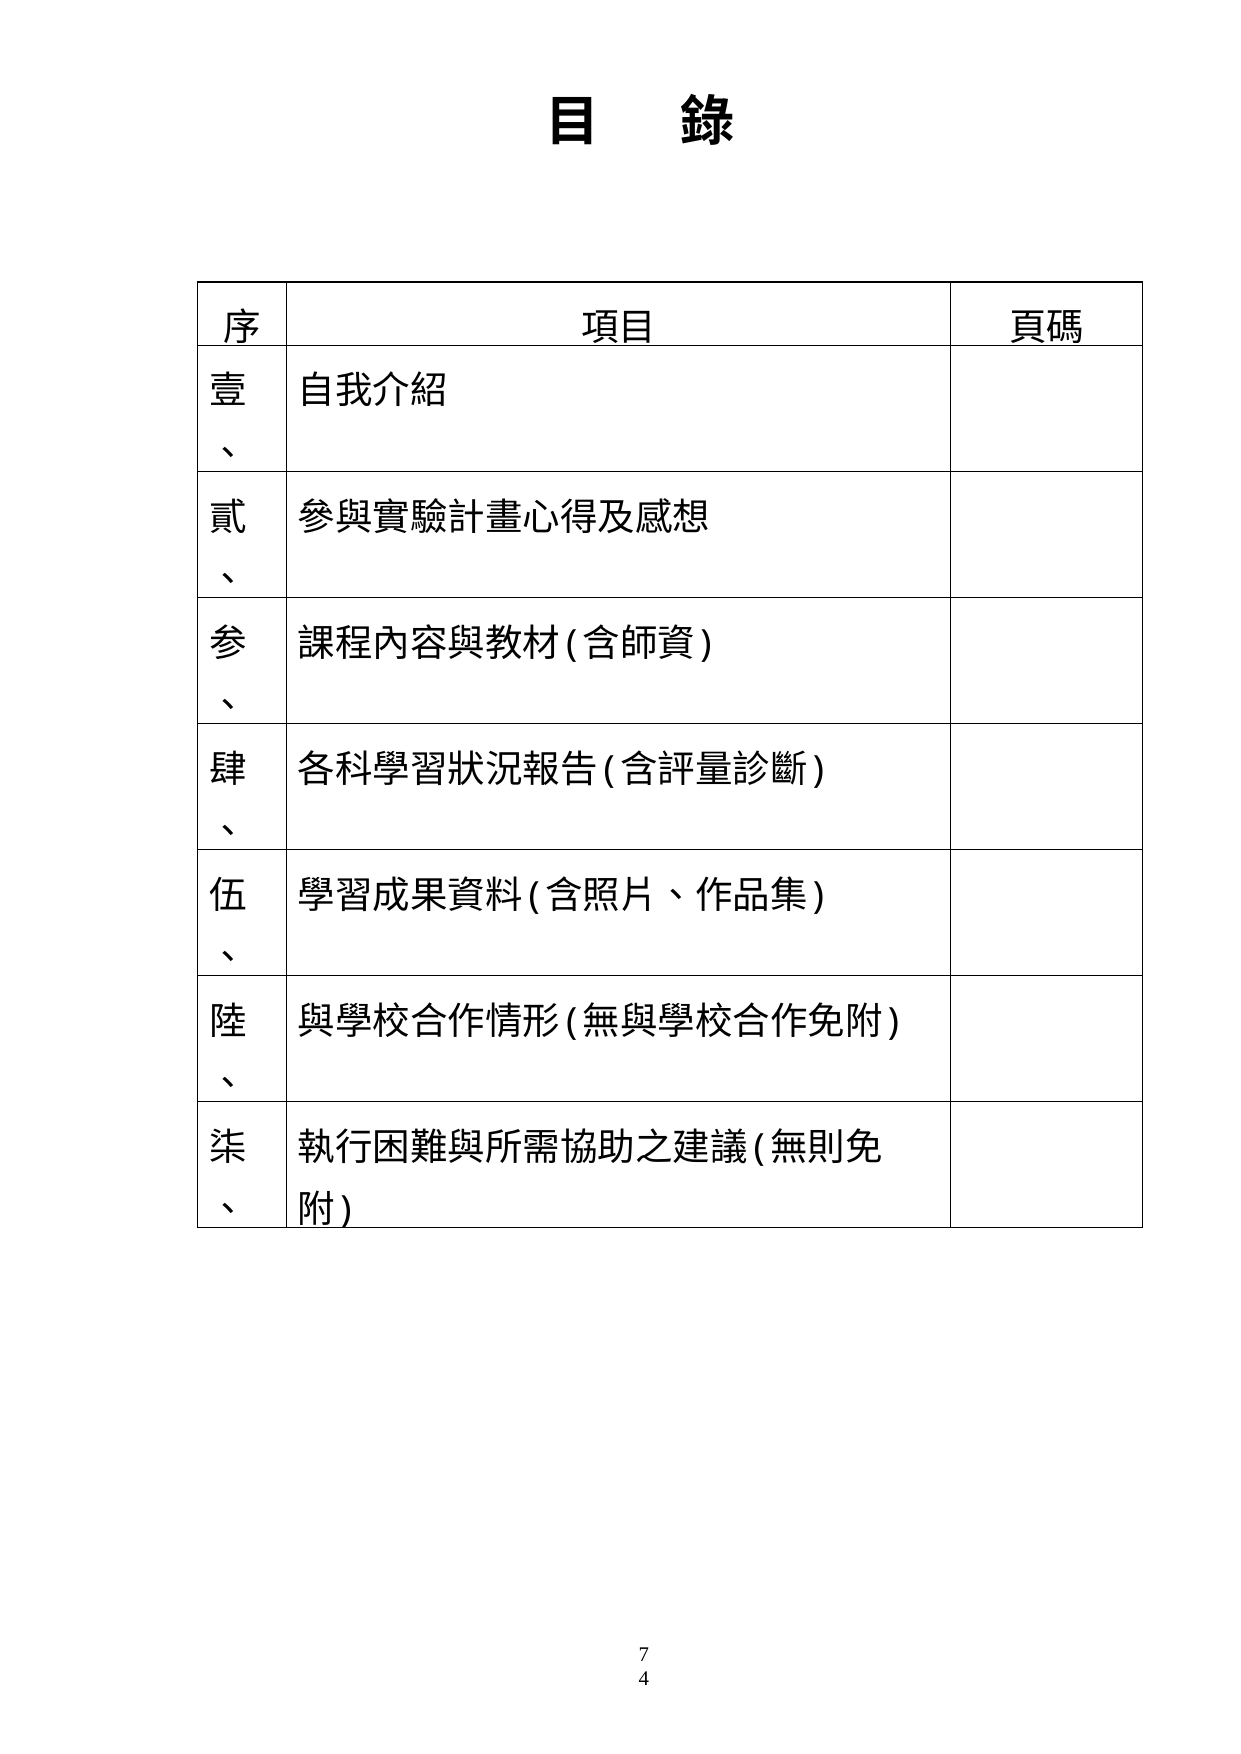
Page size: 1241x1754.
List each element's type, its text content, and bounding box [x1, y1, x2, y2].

table_cell [951, 724, 1142, 849]
table_cell 參與實驗計畫心得及感想 [287, 472, 950, 597]
table_cell 壹、 [198, 346, 286, 471]
table_cell [951, 976, 1142, 1101]
table_cell 柒、 [198, 1102, 286, 1227]
table_cell [951, 598, 1142, 723]
table_header 頁碼 [951, 283, 1142, 345]
table_cell 學習成果資料(含照片、作品集) [287, 850, 950, 975]
table_cell 與學校合作情形(無與學校合作免附) [287, 976, 950, 1101]
table_cell [951, 1102, 1142, 1227]
table_header 序 [198, 283, 286, 345]
table_cell 課程內容與教材(含師資) [287, 598, 950, 723]
table_cell [951, 850, 1142, 975]
table_header 項目 [287, 283, 950, 345]
table_cell 陸、 [198, 976, 286, 1101]
table_cell 伍、 [198, 850, 286, 975]
table_cell [951, 346, 1142, 471]
table_cell 自我介紹 [287, 346, 950, 471]
table_cell 参、 [198, 598, 286, 723]
table_cell 執行困難與所需協助之建議(無則免附) [287, 1102, 950, 1227]
table_cell 貳、 [198, 472, 286, 597]
text 目 錄 [112, 78, 1167, 156]
table_cell 各科學習狀況報告(含評量診斷) [287, 724, 950, 849]
table_cell 肆、 [198, 724, 286, 849]
table_cell [951, 472, 1142, 597]
